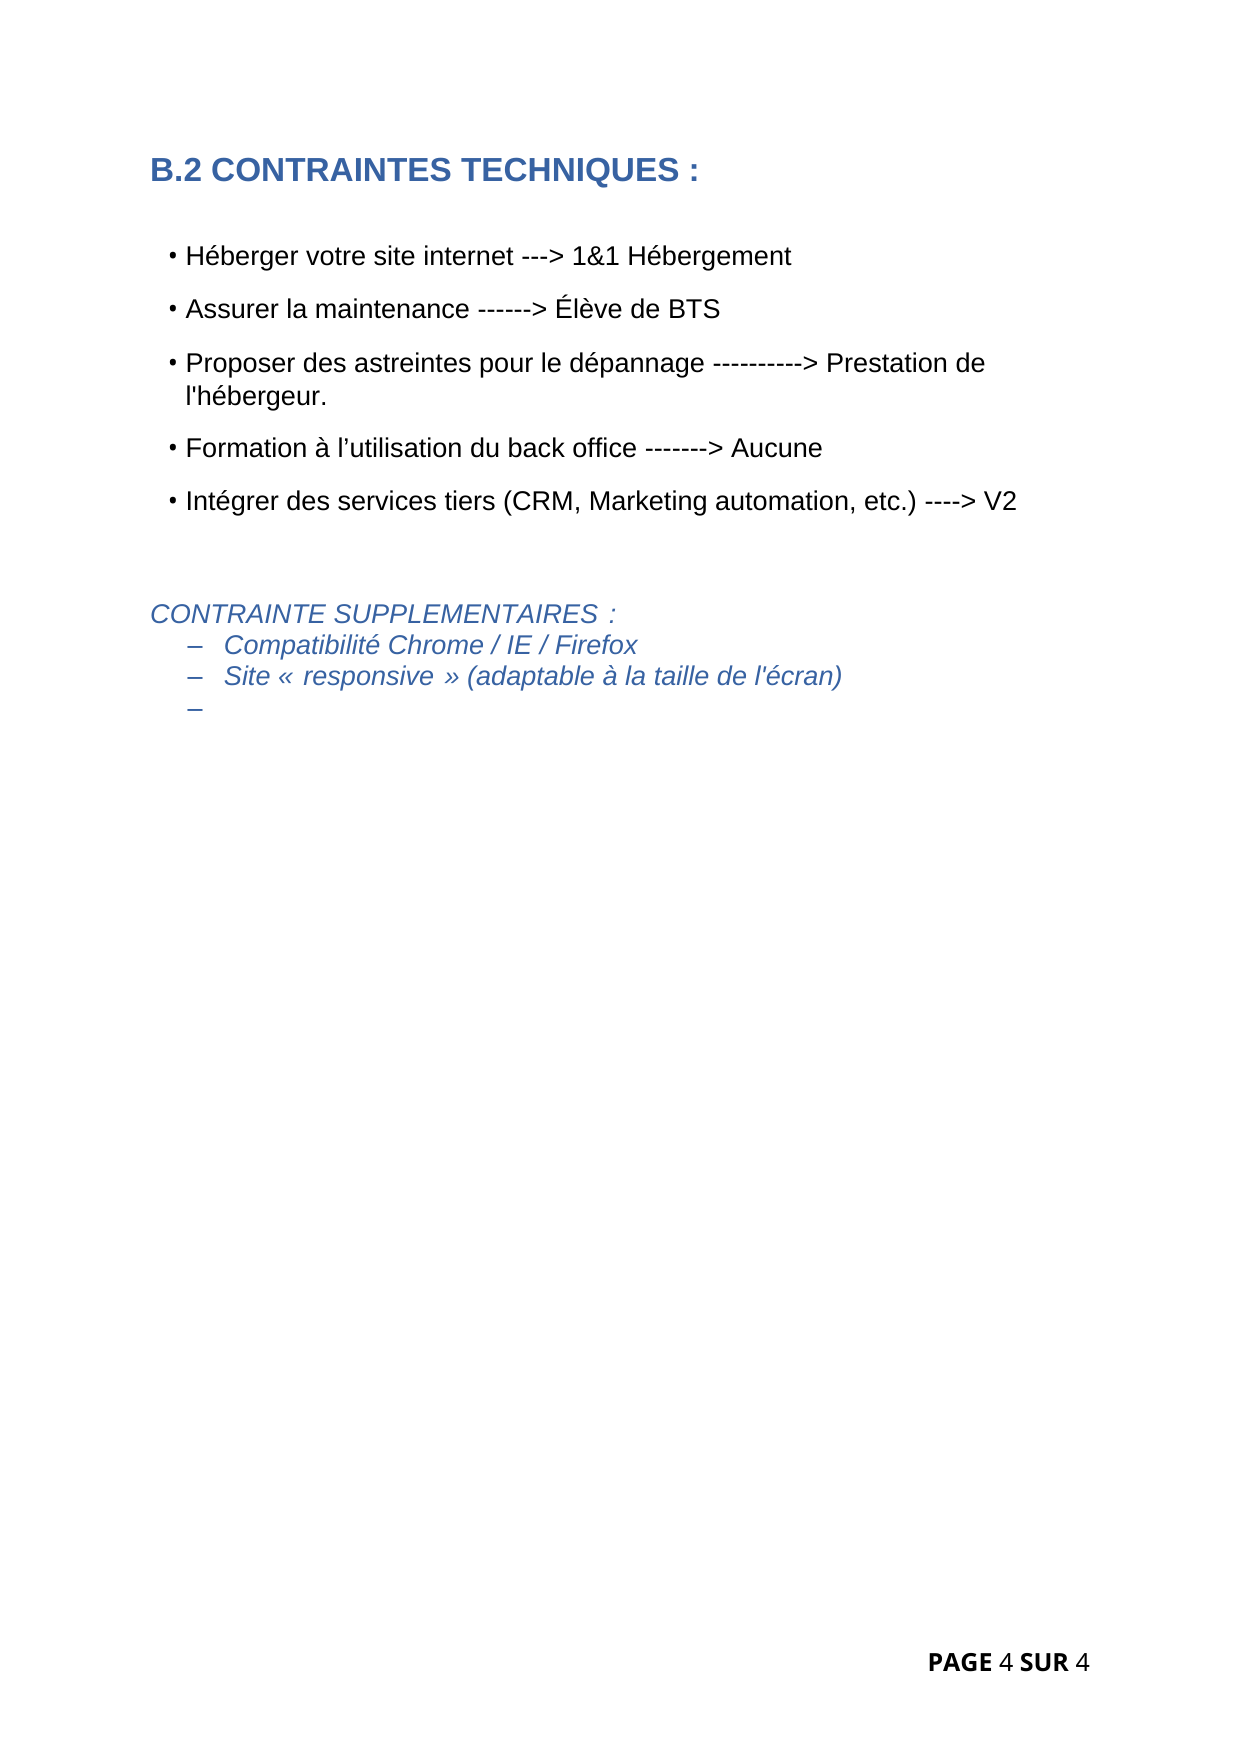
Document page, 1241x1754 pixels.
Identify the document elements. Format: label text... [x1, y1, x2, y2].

list Compatibilité Chrome / IE / Firefox [187, 629, 1090, 660]
list Intégrer des services tiers (CRM, Marketing automation, etc.) ----> V2 [168, 482, 1090, 519]
list Proposer des astreintes pour le dépannage ----------> Prestation de l'hébergeur. [168, 343, 1090, 412]
list Héberger votre site internet ---> 1&1 Hébergement [168, 236, 1090, 273]
subtitle B.2 Contraintes techniques : [150, 150, 1090, 188]
list Site « responsive » (adaptable à la taille de l'écran) [187, 660, 1090, 692]
list Assurer la maintenance ------> Élève de BTS [168, 290, 1090, 327]
text CONTRAINTE SUPPLEMENTAIRES : [150, 598, 1090, 629]
list Formation à l’utilisation du back office -------> Aucune [168, 428, 1090, 465]
